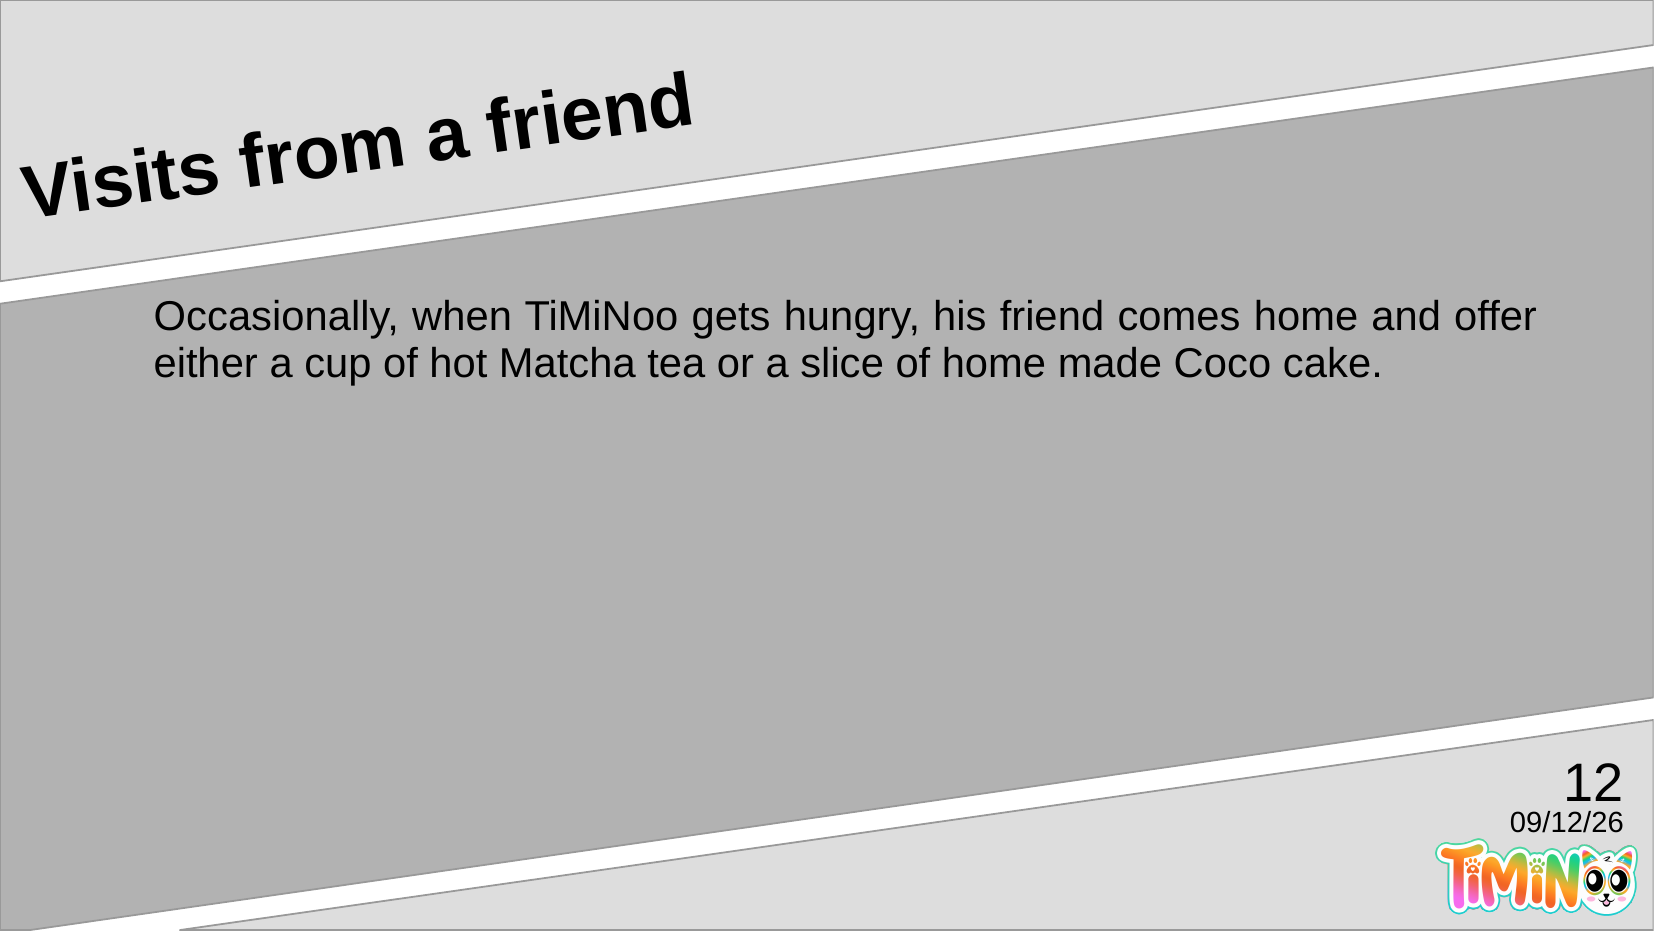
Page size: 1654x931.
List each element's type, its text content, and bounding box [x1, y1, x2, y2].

title Visits from a friend [11, 0, 1496, 272]
picture [1435, 838, 1638, 916]
list Occasionally, when TiMiNoo gets hungry, his friend comes home and offer either a cup of hot Matcha tea or a slice of home made Coco cake. [82, 292, 1538, 833]
